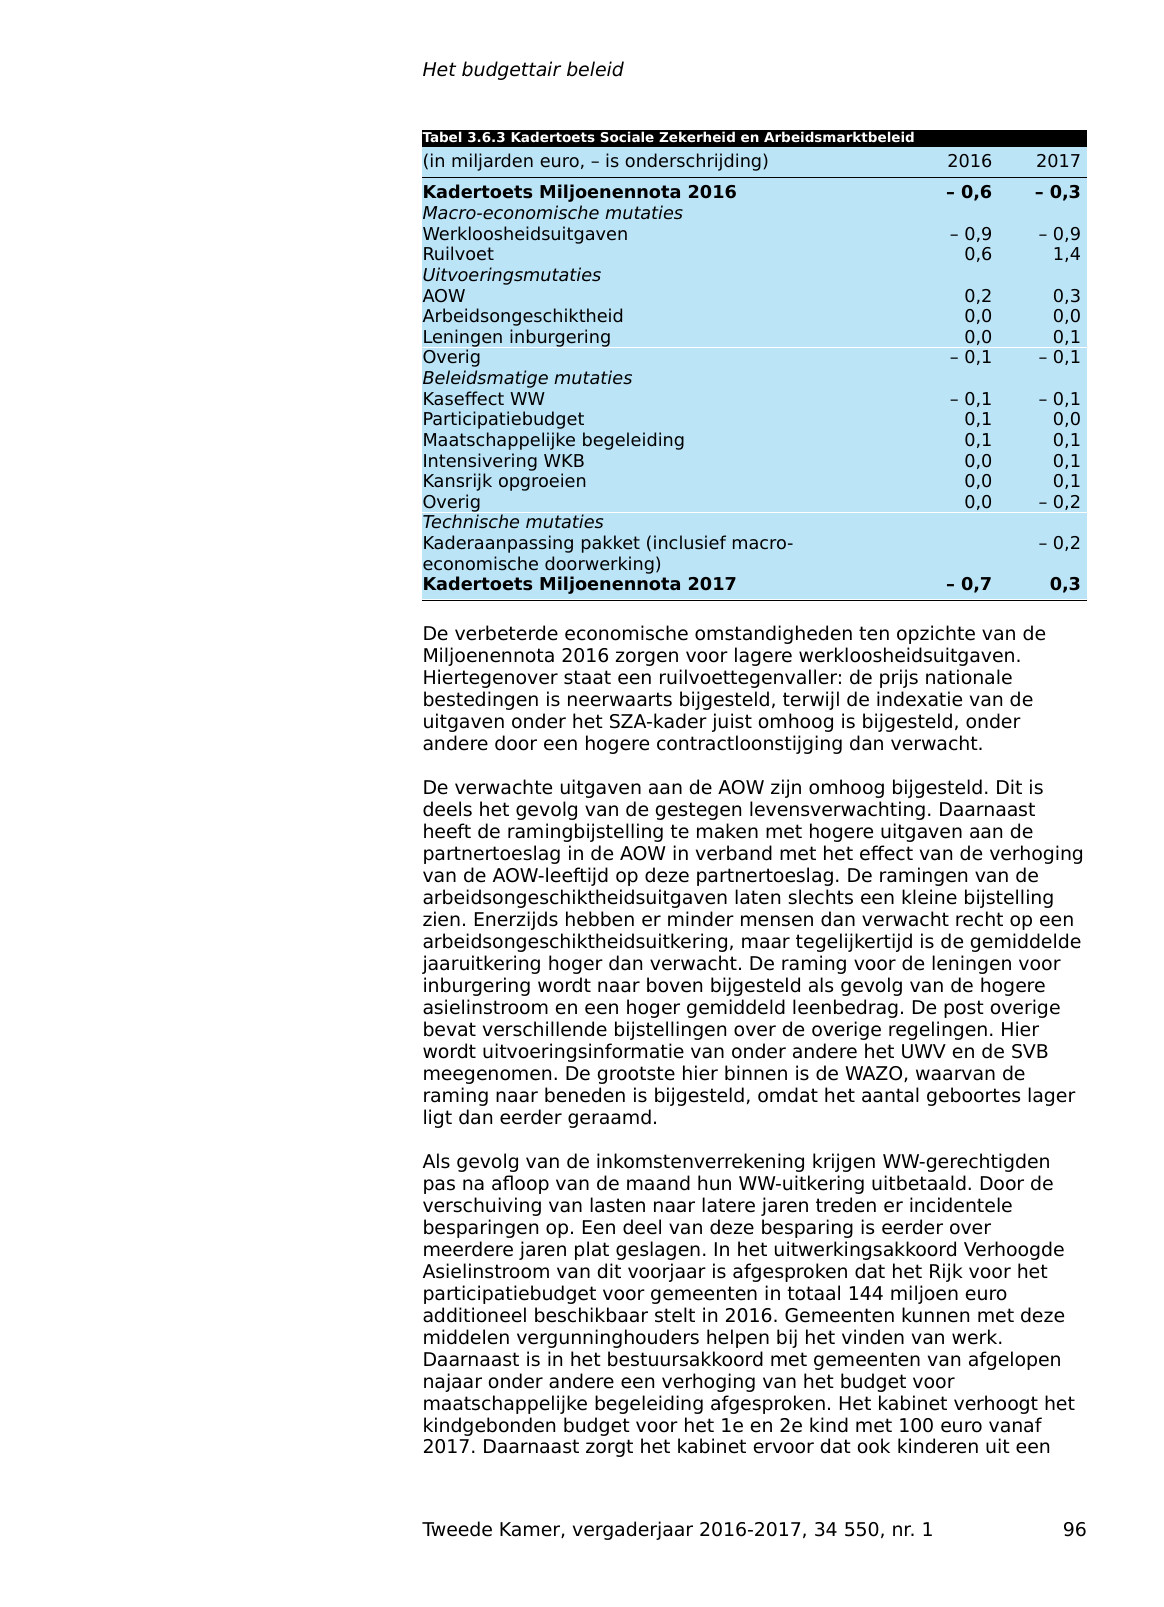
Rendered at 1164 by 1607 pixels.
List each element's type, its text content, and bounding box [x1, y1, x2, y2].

table_cell [910, 368, 998, 389]
table_cell – 0,1 [910, 348, 998, 368]
table_cell – 0,1 [998, 348, 1087, 368]
table_cell Uitvoeringsmutaties [422, 265, 909, 286]
table_cell [998, 368, 1087, 389]
table_cell – 0,9 [910, 224, 998, 244]
table_cell – 0,7 [910, 574, 998, 599]
table_cell Participatiebudget [422, 409, 909, 430]
table_cell 0,0 [910, 327, 998, 347]
table_cell Ruilvoet [422, 244, 909, 265]
table_cell Werkloosheidsuitgaven [422, 224, 909, 244]
table_cell Kaseffect WW [422, 389, 909, 409]
table_cell Intensivering WKB [422, 451, 909, 471]
table_cell 1,4 [998, 244, 1087, 265]
table_cell (in miljarden euro, – is onderschrijding) [422, 147, 909, 177]
text De verwachte uitgaven aan de AOW zijn omhoog bijgesteld. Dit is deels het gevolg van de gestegen levensverwachting. Daarnaast heeft de ramingbijstelling te maken met hogere uitgaven aan de partnertoeslag in de AOW in verband met het effect van de verhoging van de AOW-leeftijd op deze partnertoeslag. De ramingen van de arbeidsongeschiktheidsuitgaven laten slechts een kleine bijstelling zien. Enerzijds hebben er minder mensen dan verwacht recht op een arbeidsongeschiktheidsuitkering, maar tegelijkertijd is de gemiddelde jaaruitkering hoger dan verwacht. De raming voor de leningen voor inburgering wordt naar boven bijgesteld als gevolg van de hogere asielinstroom en een hoger gemiddeld leenbedrag. De post overige bevat verschillende bijstellingen over de overige regelingen. Hier wordt uitvoeringsinformatie van onder andere het UWV en de SVB meegenomen. De grootste hier binnen is de WAZO, waarvan de raming naar beneden is bijgesteld, omdat het aantal geboortes lager ligt dan eerder geraamd. [422, 777, 1087, 1128]
table_cell 0,1 [910, 430, 998, 451]
table_cell [998, 513, 1087, 533]
table_cell – 0,1 [998, 389, 1087, 409]
table_cell 0,0 [910, 471, 998, 492]
table_cell 0,0 [998, 409, 1087, 430]
table_cell 0,2 [910, 286, 998, 306]
table_cell – 0,3 [998, 178, 1087, 203]
table_cell Beleidsmatige mutaties [422, 368, 909, 389]
table_header Tabel 3.6.3 Kadertoets Sociale Zekerheid en Arbeidsmarktbeleid [422, 130, 1087, 146]
table_cell – 0,9 [998, 224, 1087, 244]
table_cell [998, 265, 1087, 286]
table_cell 0,0 [910, 306, 998, 327]
table_cell Arbeidsongeschiktheid [422, 306, 909, 327]
table_cell 0,0 [910, 492, 998, 512]
table_cell Leningen inburgering [422, 327, 909, 347]
table_cell Kadertoets Miljoenennota 2016 [422, 178, 909, 203]
table_cell – 0,2 [998, 533, 1087, 574]
table_cell Maatschappelijke begeleiding [422, 430, 909, 451]
table_cell Overig [422, 348, 909, 368]
table_cell Kaderaanpassing pakket (inclusief macro-economische doorwerking) [422, 533, 909, 574]
table_cell 0,0 [998, 306, 1087, 327]
table_cell 0,1 [910, 409, 998, 430]
table_cell [998, 203, 1087, 224]
table_cell – 0,6 [910, 178, 998, 203]
table_cell AOW [422, 286, 909, 306]
text Als gevolg van de inkomstenverrekening krijgen WW-gerechtigden pas na afloop van de maand hun WW-uitkering uitbetaald. Door de verschuiving van lasten naar latere jaren treden er incidentele besparingen op. Een deel van deze besparing is eerder over meerdere jaren plat geslagen. In het uitwerkingsakkoord Verhoogde Asielinstroom van dit voorjaar is afgesproken dat het Rijk voor het participatiebudget voor gemeenten in totaal 144 miljoen euro additioneel beschikbaar stelt in 2016. Gemeenten kunnen met deze middelen vergunninghouders helpen bij het vinden van werk. Daarnaast is in het bestuursakkoord met gemeenten van afgelopen najaar onder andere een verhoging van het budget voor maatschappelijke begeleiding afgesproken. Het kabinet verhoogt het kindgebonden budget voor het 1e en 2e kind met 100 euro vanaf 2017. Daarnaast zorgt het kabinet ervoor dat ook kinderen uit een [422, 1151, 1087, 1458]
table_cell 2016 [910, 147, 998, 177]
table_cell Macro-economische mutaties [422, 203, 909, 224]
table_cell 0,1 [998, 430, 1087, 451]
text De verbeterde economische omstandigheden ten opzichte van de Miljoenennota 2016 zorgen voor lagere werkloosheidsuitgaven. Hiertegenover staat een ruilvoettegenvaller: de prijs nationale bestedingen is neerwaarts bijgesteld, terwijl de indexatie van de uitgaven onder het SZA-kader juist omhoog is bijgesteld, onder andere door een hogere contractloonstijging dan verwacht. [422, 623, 1087, 755]
table_cell 0,1 [998, 451, 1087, 471]
table_cell 0,6 [910, 244, 998, 265]
table_cell [910, 265, 998, 286]
table_cell Technische mutaties [422, 513, 909, 533]
table_cell 0,1 [998, 471, 1087, 492]
table_cell – 0,2 [998, 492, 1087, 512]
table_cell 0,0 [910, 451, 998, 471]
table_cell – 0,1 [910, 389, 998, 409]
table_cell Kansrijk opgroeien [422, 471, 909, 492]
table_cell 0,1 [998, 327, 1087, 347]
table_cell [910, 513, 998, 533]
table_cell [910, 203, 998, 224]
table_cell 2017 [998, 147, 1087, 177]
table_cell Overig [422, 492, 909, 512]
table_cell 0,3 [998, 286, 1087, 306]
table_cell 0,3 [998, 574, 1087, 599]
table_cell Kadertoets Miljoenennota 2017 [422, 574, 909, 599]
table_cell [910, 533, 998, 574]
